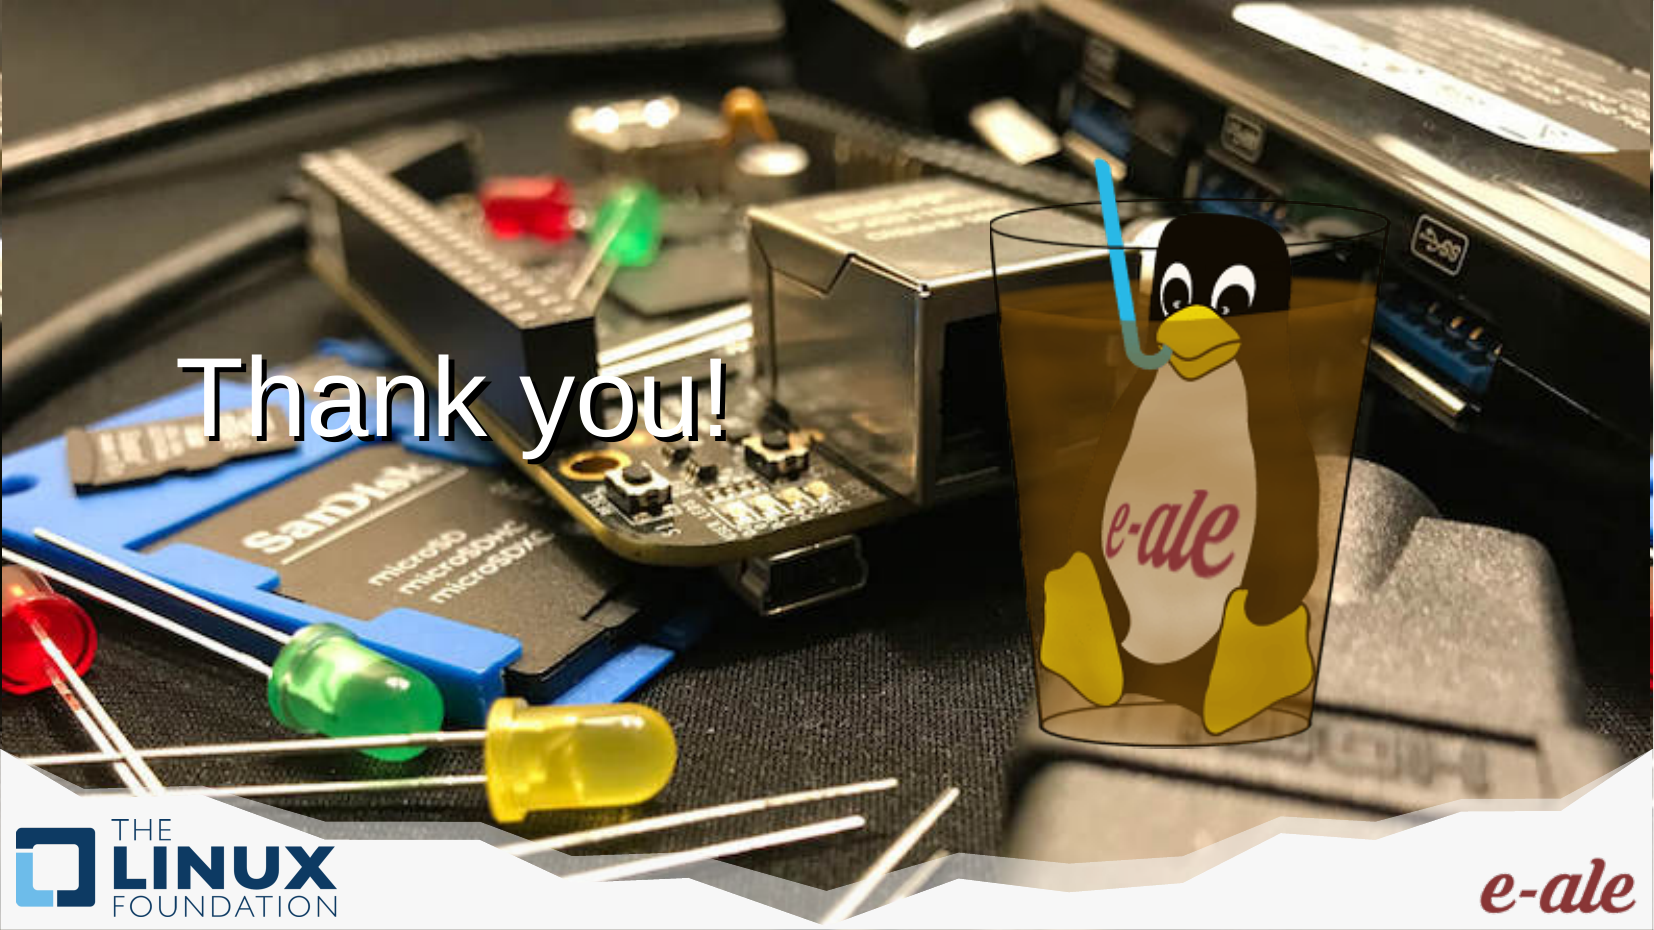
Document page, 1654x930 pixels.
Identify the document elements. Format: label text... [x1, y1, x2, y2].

subtitle Thank you! [82, 37, 826, 757]
picture [0, 0, 1654, 930]
